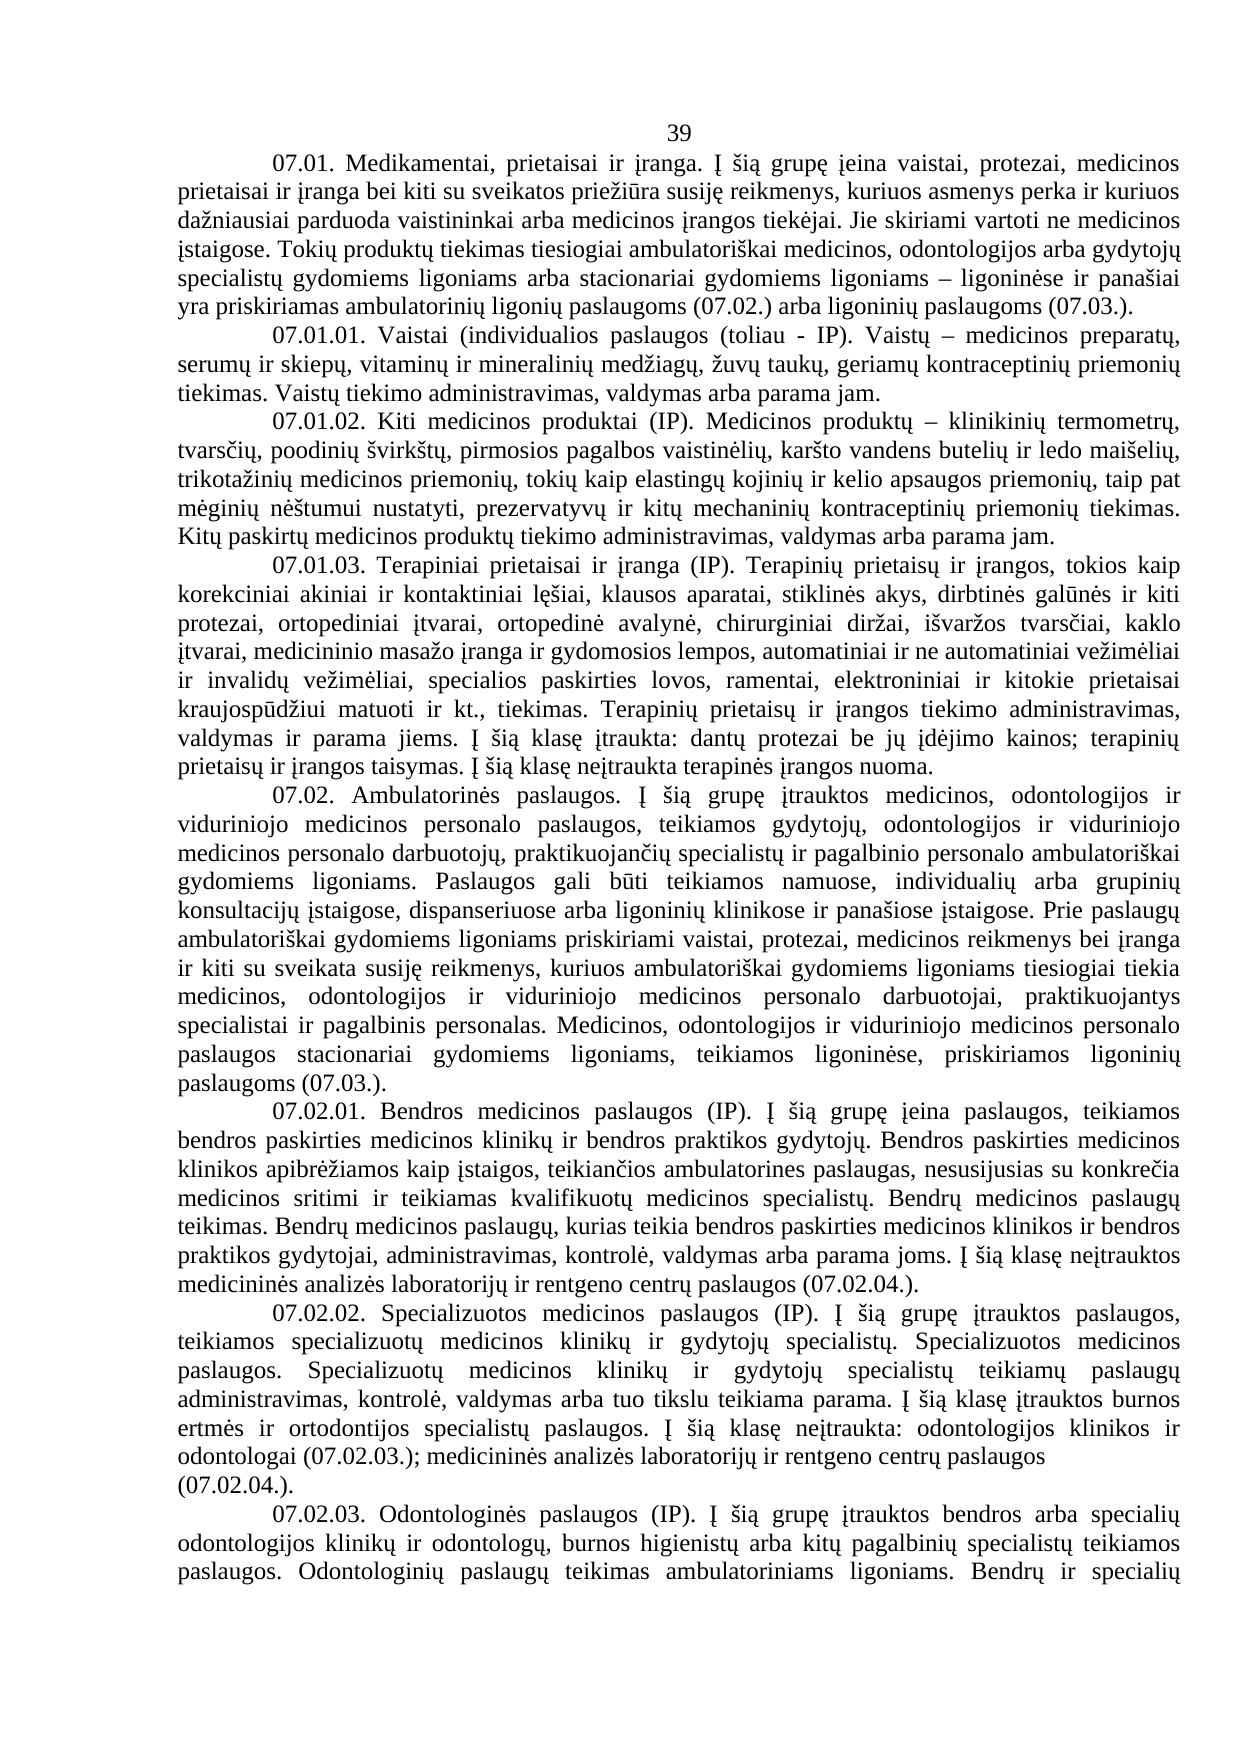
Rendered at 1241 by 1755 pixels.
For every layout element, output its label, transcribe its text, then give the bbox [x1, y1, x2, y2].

text 07.02.02. Specializuotos medicinos paslaugos (IP). Į šią grupę įtrauktos paslaugos, teikiamos specializuotų medicinos klinikų ir gydytojų specialistų. Specializuotos medicinos paslaugos. Specializuotų medicinos klinikų ir gydytojų specialistų teikiamų paslaugų administravimas, kontrolė, valdymas arba tuo tikslu teikiama parama. Į šią klasę įtrauktos burnos ertmės ir ortodontijos specialistų paslaugos. Į šią klasę neįtraukta: odontologijos klinikos ir odontologai (07.02.03.); medicininės analizės laboratorijų ir rentgeno centrų paslaugos [177, 1298, 1181, 1470]
text 07.02.01. Bendros medicinos paslaugos (IP). Į šią grupę įeina paslaugos, teikiamos bendros paskirties medicinos klinikų ir bendros praktikos gydytojų. Bendros paskirties medicinos klinikos apibrėžiamos kaip įstaigos, teikiančios ambulatorines paslaugas, nesusijusias su konkrečia medicinos sritimi ir teikiamas kvalifikuotų medicinos specialistų. Bendrų medicinos paslaugų teikimas. Bendrų medicinos paslaugų, kurias teikia bendros paskirties medicinos klinikos ir bendros praktikos gydytojai, administravimas, kontrolė, valdymas arba parama joms. Į šią klasę neįtrauktos medicininės analizės laboratorijų ir rentgeno centrų paslaugos (07.02.04.). [177, 1096, 1181, 1298]
text 07.02.03. Odontologinės paslaugos (IP). Į šią grupę įtrauktos bendros arba specialių odontologijos klinikų ir odontologų, burnos higienistų arba kitų pagalbinių specialistų teikiamos paslaugos. Odontologinių paslaugų teikimas ambulatoriniams ligoniams. Bendrų ir specialių [177, 1499, 1181, 1585]
text 07.02. Ambulatorinės paslaugos. Į šią grupę įtrauktos medicinos, odontologijos ir viduriniojo medicinos personalo paslaugos, teikiamos gydytojų, odontologijos ir viduriniojo medicinos personalo darbuotojų, praktikuojančių specialistų ir pagalbinio personalo ambulatoriškai gydomiems ligoniams. Paslaugos gali būti teikiamos namuose, individualių arba grupinių konsultacijų įstaigose, dispanseriuose arba ligoninių klinikose ir panašiose įstaigose. Prie paslaugų ambulatoriškai gydomiems ligoniams priskiriami vaistai, protezai, medicinos reikmenys bei įranga ir kiti su sveikata susiję reikmenys, kuriuos ambulatoriškai gydomiems ligoniams tiesiogiai tiekia medicinos, odontologijos ir viduriniojo medicinos personalo darbuotojai, praktikuojantys specialistai ir pagalbinis personalas. Medicinos, odontologijos ir viduriniojo medicinos personalo paslaugos stacionariai gydomiems ligoniams, teikiamos ligoninėse, priskiriamos ligoninių paslaugoms (07.03.). [177, 780, 1181, 1096]
text 07.01.02. Kiti medicinos produktai (IP). Medicinos produktų – klinikinių termometrų, tvarsčių, poodinių švirkštų, pirmosios pagalbos vaistinėlių, karšto vandens butelių ir ledo maišelių, trikotažinių medicinos priemonių, tokių kaip elastingų kojinių ir kelio apsaugos priemonių, taip pat mėginių nėštumui nustatyti, prezervatyvų ir kitų mechaninių kontraceptinių priemonių tiekimas. Kitų paskirtų medicinos produktų tiekimo administravimas, valdymas arba parama jam. [177, 406, 1181, 550]
text (07.02.04.). [177, 1470, 1181, 1499]
text 07.01. Medikamentai, prietaisai ir įranga. Į šią grupę įeina vaistai, protezai, medicinos prietaisai ir įranga bei kiti su sveikatos priežiūra susiję reikmenys, kuriuos asmenys perka ir kuriuos dažniausiai parduoda vaistininkai arba medicinos įrangos tiekėjai. Jie skiriami vartoti ne medicinos įstaigose. Tokių produktų tiekimas tiesiogiai ambulatoriškai medicinos, odontologijos arba gydytojų specialistų gydomiems ligoniams arba stacionariai gydomiems ligoniams – ligoninėse ir panašiai yra priskiriamas ambulatorinių ligonių paslaugoms (07.02.) arba ligoninių paslaugoms (07.03.). [177, 148, 1181, 320]
text 07.01.01. Vaistai (individualios paslaugos (toliau - IP). Vaistų – medicinos preparatų, serumų ir skiepų, vitaminų ir mineralinių medžiagų, žuvų taukų, geriamų kontraceptinių priemonių tiekimas. Vaistų tiekimo administravimas, valdymas arba parama jam. [177, 320, 1181, 406]
text 07.01.03. Terapiniai prietaisai ir įranga (IP). Terapinių prietaisų ir įrangos, tokios kaip korekciniai akiniai ir kontaktiniai lęšiai, klausos aparatai, stiklinės akys, dirbtinės galūnės ir kiti protezai, ortopediniai įtvarai, ortopedinė avalynė, chirurginiai diržai, išvaržos tvarsčiai, kaklo įtvarai, medicininio masažo įranga ir gydomosios lempos, automatiniai ir ne automatiniai vežimėliai ir invalidų vežimėliai, specialios paskirties lovos, ramentai, elektroniniai ir kitokie prietaisai kraujospūdžiui matuoti ir kt., tiekimas. Terapinių prietaisų ir įrangos tiekimo administravimas, valdymas ir parama jiems. Į šią klasę įtraukta: dantų protezai be jų įdėjimo kainos; terapinių prietaisų ir įrangos taisymas. Į šią klasę neįtraukta terapinės įrangos nuoma. [177, 550, 1181, 780]
